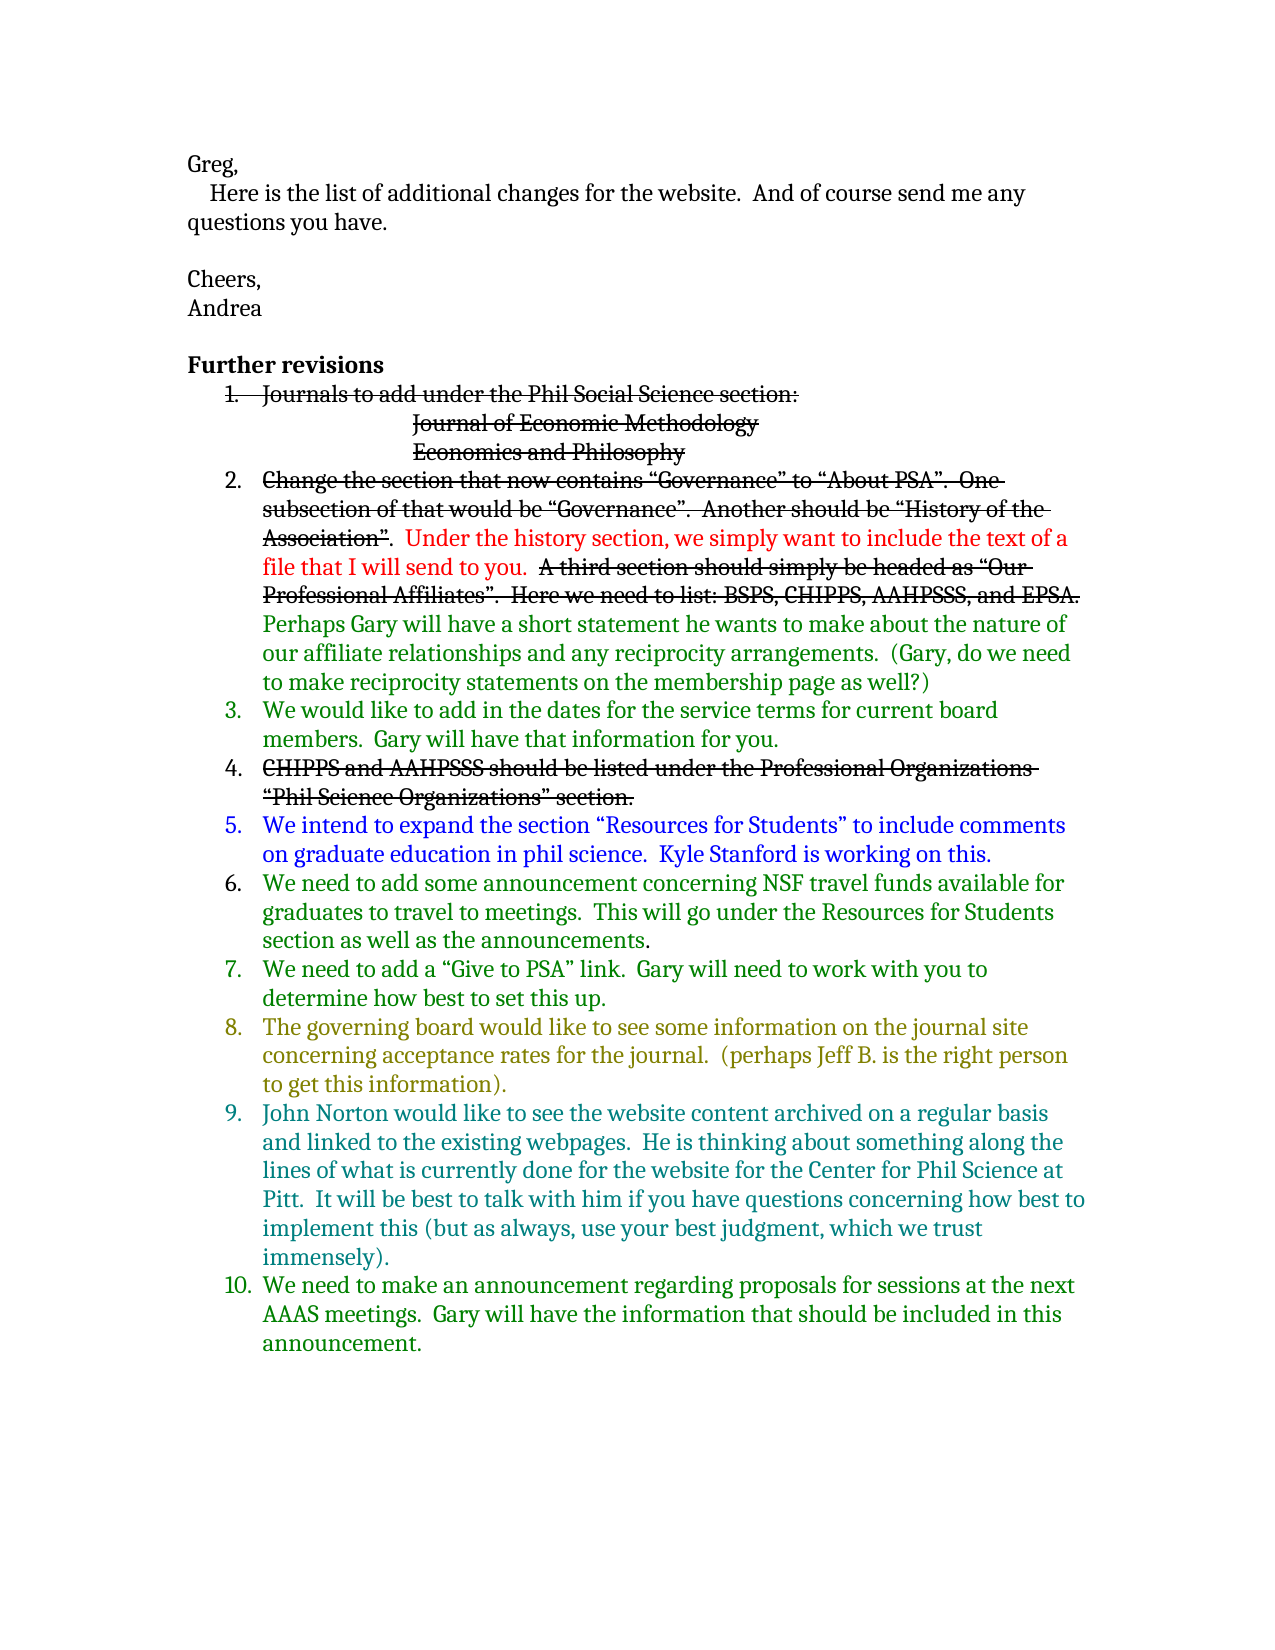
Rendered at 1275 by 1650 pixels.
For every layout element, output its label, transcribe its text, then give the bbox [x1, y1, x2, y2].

list Change the section that now contains “Governance” to “About PSA”. One subsection of that would be “Governance”. Another should be “History of the Association”. Under the history section, we simply want to include the text of a file that I will send to you. A third section should simply be headed as “Our Professional Affiliates”. Here we need to list: BSPS, CHIPPS, AAHPSSS, and EPSA. Perhaps Gary will have a short statement he wants to make about the nature of our affiliate relationships and any reciprocity arrangements. (Gary, do we need to make reciprocity statements on the membership page as well?) [225, 466, 1087, 696]
text Cheers, [187, 265, 1087, 294]
list The governing board would like to see some information on the journal site concerning acceptance rates for the journal. (perhaps Jeff B. is the right person to get this information). [225, 1012, 1087, 1099]
text Here is the list of additional changes for the website. And of course send me any questions you have. [187, 179, 1087, 236]
text Journal of Economic Methodology [412, 409, 1087, 437]
list CHIPPS and AAHPSSS should be listed under the Professional Organizations “Phil Science Organizations” section. [225, 754, 1087, 811]
text Economics and Philosophy [412, 437, 1087, 466]
list John Norton would like to see the website content archived on a regular basis and linked to the existing webpages. He is thinking about something along the lines of what is currently done for the website for the Center for Phil Science at Pitt. It will be best to talk with him if you have questions concerning how best to implement this (but as always, use your best judgment, which we trust immensely). [225, 1099, 1087, 1271]
list We need to add some announcement concerning NSF travel funds available for graduates to travel to meetings. This will go under the Resources for Students section as well as the announcements. [225, 869, 1087, 955]
list We need to make an announcement regarding proposals for sessions at the next AAAS meetings. Gary will have the information that should be included in this announcement. [225, 1271, 1087, 1357]
text Greg, [187, 150, 1087, 179]
text Further revisions [187, 351, 1087, 380]
text Andrea [187, 294, 1087, 322]
list We intend to expand the section “Resources for Students” to include comments on graduate education in phil science. Kyle Stanford is working on this. [225, 811, 1087, 869]
list Journals to add under the Phil Social Science section: [225, 380, 1087, 409]
list We need to add a “Give to PSA” link. Gary will need to work with you to determine how best to set this up. [225, 955, 1087, 1012]
list We would like to add in the dates for the service terms for current board members. Gary will have that information for you. [225, 696, 1087, 754]
